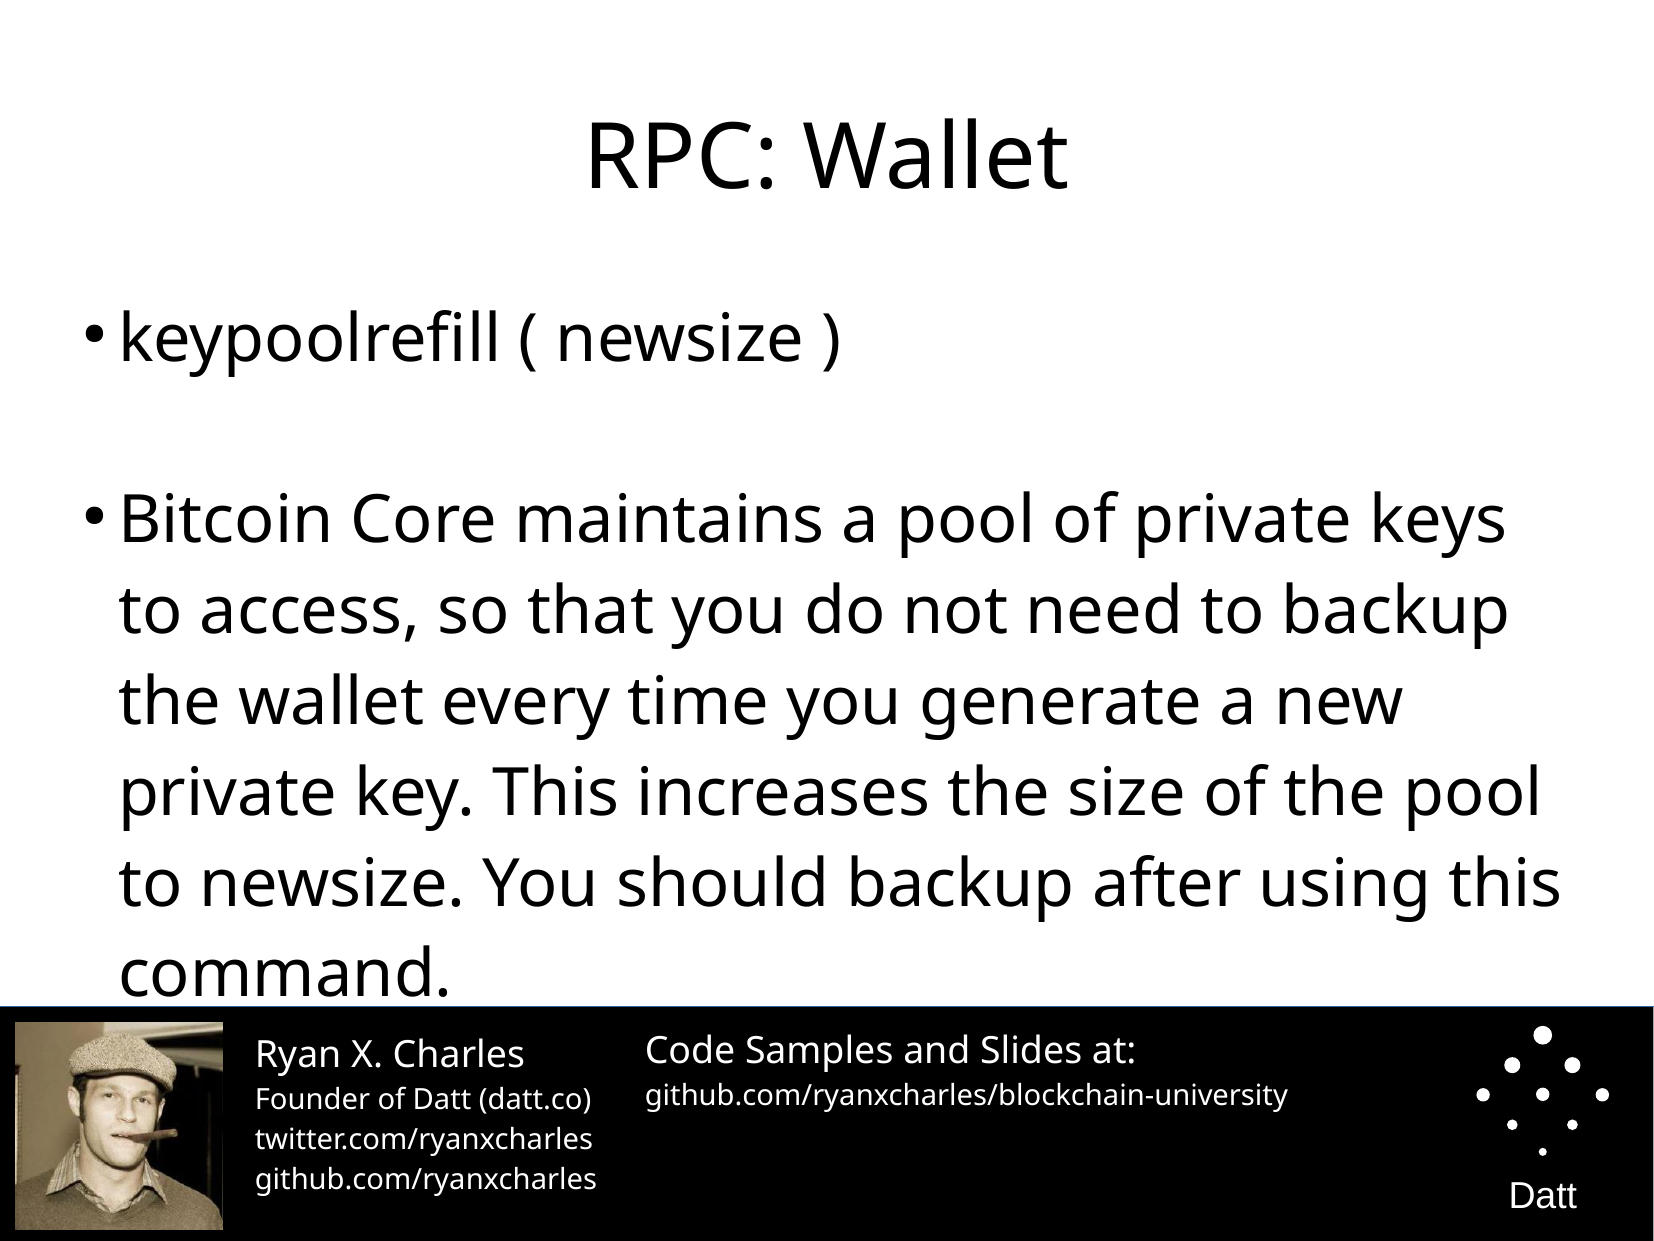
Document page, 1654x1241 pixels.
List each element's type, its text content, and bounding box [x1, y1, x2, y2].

text_box [0, 1006, 1654, 1241]
text_box Datt [1452, 1167, 1633, 1241]
picture [1475, 1023, 1611, 1159]
text_box Code Samples and Slides at: github.com/ryanxcharles/blockchain-university [630, 1015, 1403, 1156]
title RPC: Wallet [82, 49, 1571, 257]
subtitle keypoolrefill ( newsize ) Bitcoin Core maintains a pool of private keys to access, so that you do not need to backup the wallet every time you generate a new private key. This increases the size of the pool to newsize. You should backup after using this command. [82, 290, 1571, 1006]
picture [15, 1022, 223, 1231]
text_box Ryan X. Charles Founder of Datt (datt.co) twitter.com/ryanxcharles github.com/ryanxcharles [240, 1020, 976, 1241]
